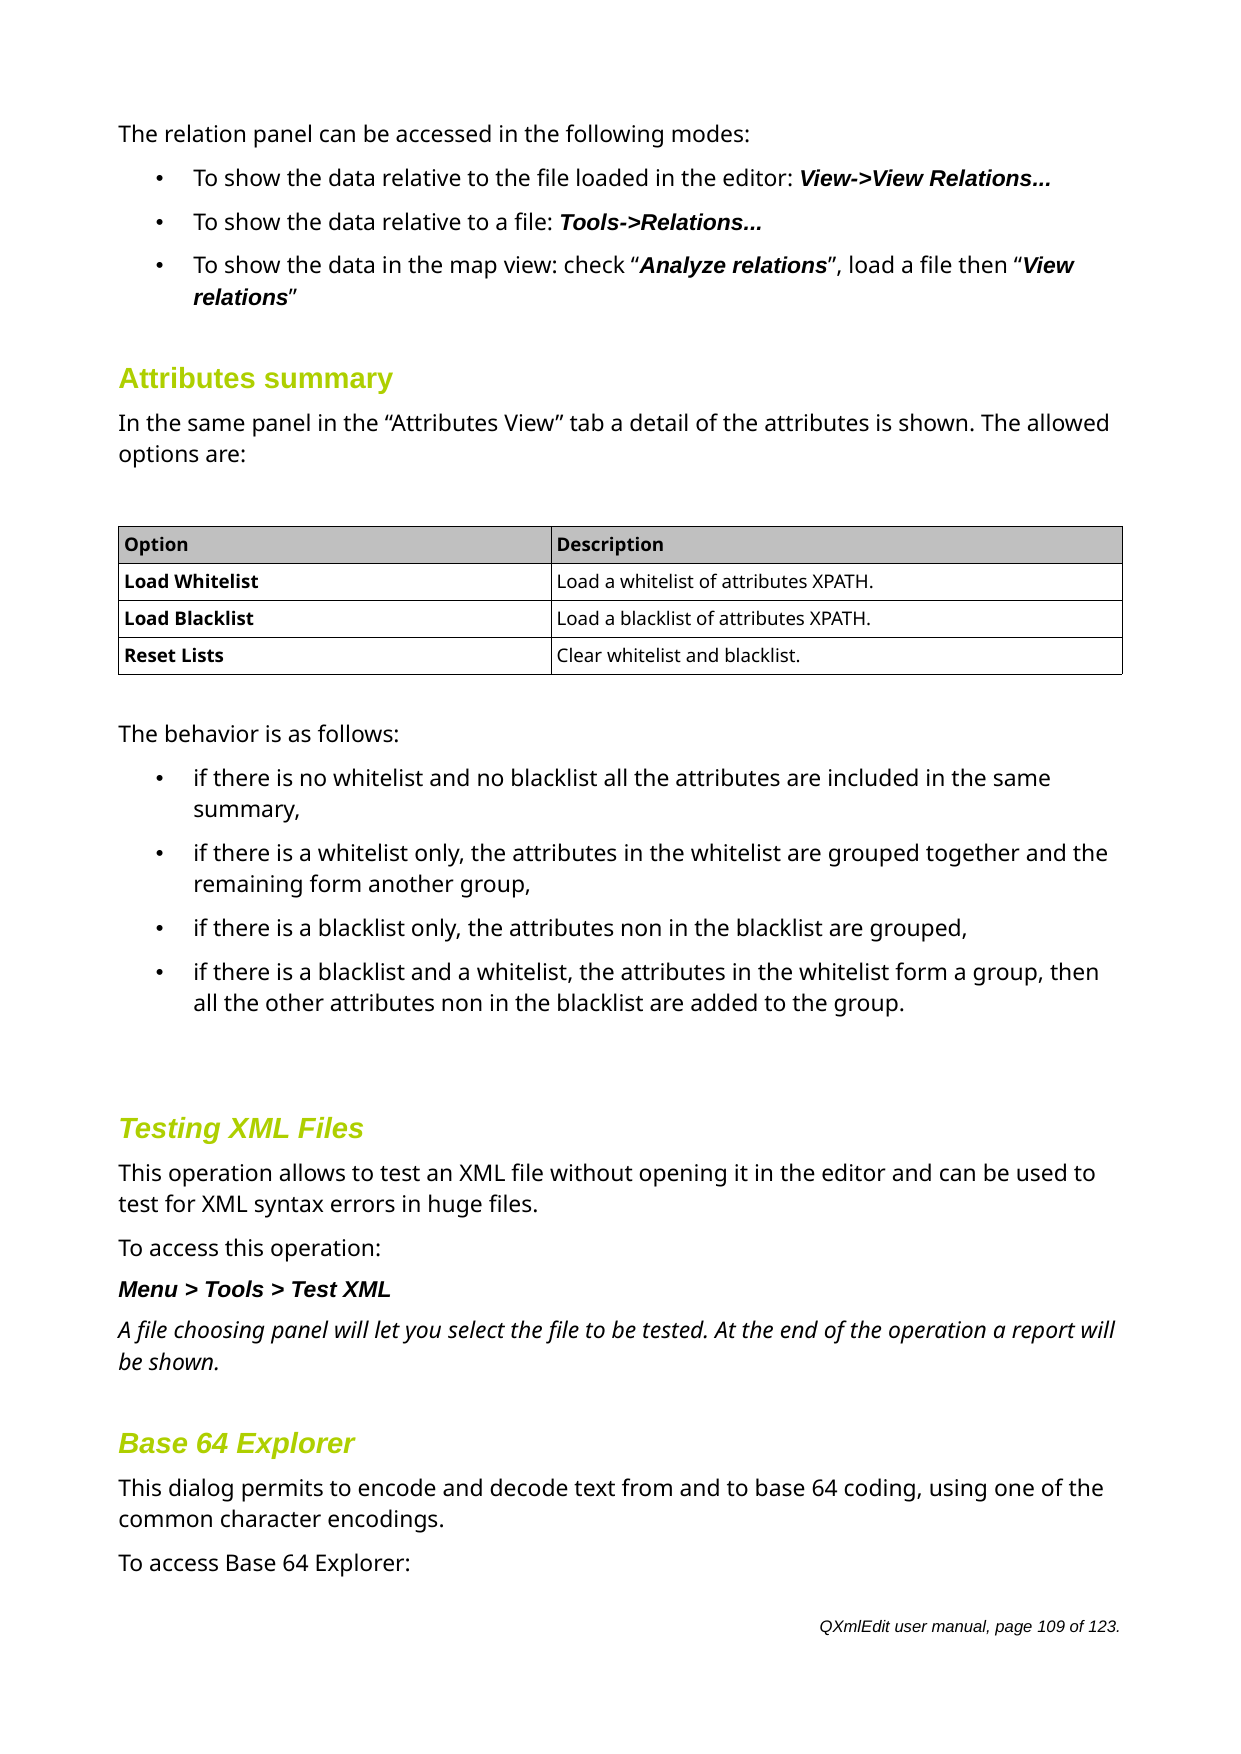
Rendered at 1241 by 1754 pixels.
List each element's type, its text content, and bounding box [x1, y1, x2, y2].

list if there is no whitelist and no blacklist all the attributes are included in the same summary, [156, 762, 1122, 824]
table_cell Load a blacklist of attributes XPATH. [552, 601, 1122, 637]
table_cell Load Blacklist [119, 601, 551, 637]
list To show the data relative to the file loaded in the editor: View->View Relations... [156, 162, 1122, 193]
text The behavior is as follows: [118, 718, 1122, 749]
subtitle Testing XML Files [118, 1111, 1122, 1144]
text A file choosing panel will let you select the file to be tested. At the end of the operation a report will be shown. [118, 1314, 1122, 1377]
list if there is a blacklist only, the attributes non in the blacklist are grouped, [156, 912, 1122, 943]
text This dialog permits to encode and decode text from and to base 64 coding, using one of the common character encodings. [118, 1472, 1122, 1534]
text In the same panel in the “Attributes View” tab a detail of the attributes is shown. The allowed options are: [118, 407, 1122, 469]
list if there is a whitelist only, the attributes in the whitelist are grouped together and the remaining form another group, [156, 837, 1122, 899]
text This operation allows to test an XML file without opening it in the editor and can be used to test for XML syntax errors in huge files. [118, 1157, 1122, 1219]
table_cell Load Whitelist [119, 564, 551, 600]
table_header Description [552, 527, 1122, 563]
table_cell Clear whitelist and blacklist. [552, 638, 1122, 674]
text To access Base 64 Explorer: [118, 1547, 1122, 1578]
table_header Option [119, 527, 551, 563]
text To access this operation: [118, 1232, 1122, 1263]
table_cell Reset Lists [119, 638, 551, 674]
text Menu > Tools > Test XML [118, 1276, 1122, 1302]
subtitle Attributes summary [118, 361, 1122, 394]
list To show the data relative to a file: Tools->Relations... [156, 206, 1122, 237]
subtitle Base 64 Explorer [118, 1426, 1122, 1459]
list if there is a blacklist and a whitelist, the attributes in the whitelist form a group, then all the other attributes non in the blacklist are added to the group. [156, 955, 1122, 1018]
list To show the data in the map view: check “Analyze relations”, load a file then “View relations” [156, 249, 1122, 312]
text The relation panel can be accessed in the following modes: [118, 118, 1122, 149]
table_cell Load a whitelist of attributes XPATH. [552, 564, 1122, 600]
